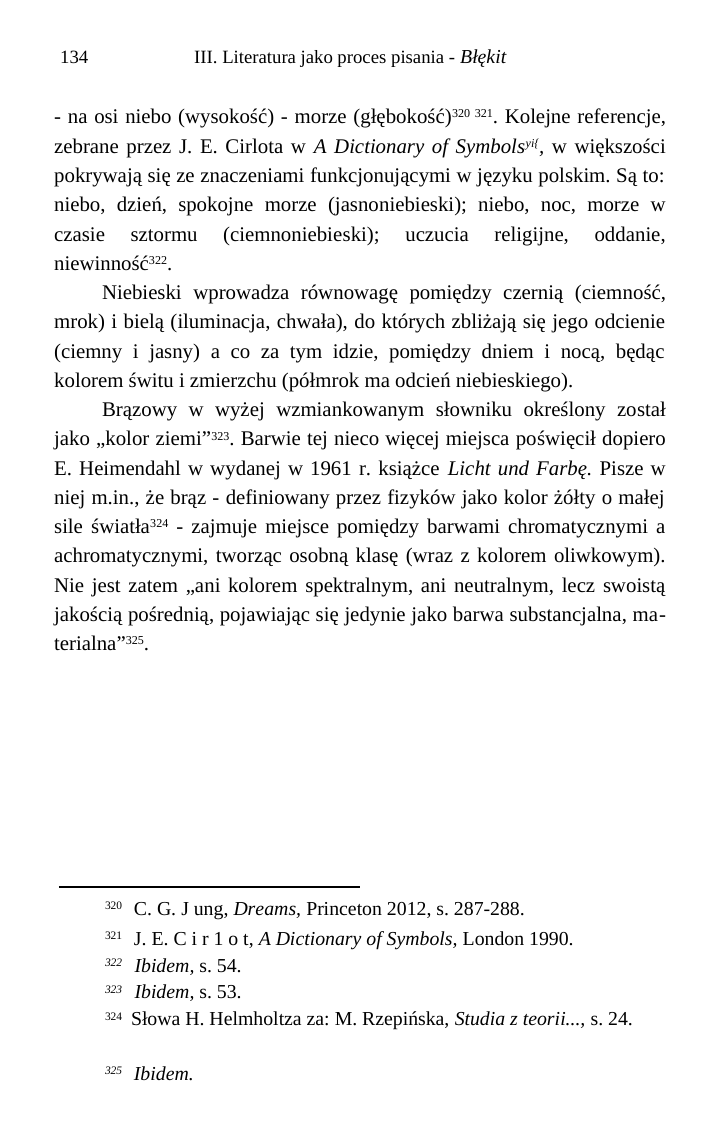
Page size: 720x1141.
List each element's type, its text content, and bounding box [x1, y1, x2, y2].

text 321 J. E. C i r 1 o t, A Dictionary of Symbols, London 1990. [57, 927, 664, 950]
text 322 Ibidem, s. 54. [57, 954, 664, 974]
text III. Literatura jako proces pisania - Błękit [194, 45, 530, 68]
text 325 Ibidem. [57, 1062, 664, 1085]
text 134 [60, 46, 92, 67]
text Niebieski wprowadza równowagę pomiędzy czernią (ciem­ność, mrok) i bielą (iluminacja, chwała), do których zbliżają się jego odcienie (ciemny i jasny) a co za tym idzie, pomiędzy dniem i nocą, będąc kolorem świtu i zmierzchu (półmrok ma odcień niebieskiego). [54, 280, 666, 392]
text 324 Słowa H. Helmholtza za: M. Rzepińska, Studia z teorii..., s. 24. [57, 1007, 664, 1030]
text 323 Ibidem, s. 53. [57, 980, 664, 1002]
text 320 C. G. J ung, Dreams, Princeton 2012, s. 287-288. [57, 897, 664, 920]
text Brązowy w wyżej wzmiankowanym słowniku określony zo­stał jako „kolor ziemi”323. Barwie tej nieco więcej miejsca po­święcił dopiero E. Heimendahl w wydanej w 1961 r. książce Licht und Farbę. Pisze w niej m.in., że brąz - definiowany przez fizyków jako kolor żółty o małej sile światła324 - zajmuje miejsce pomiędzy barwami chromatycznymi a achromatycznymi, two­rząc osobną klasę (wraz z kolorem oliwkowym). Nie jest zatem „ani kolorem spektralnym, ani neutralnym, lecz swoistą jakością pośrednią, pojawiając się jedynie jako barwa substancjalna, ma­terialna”325. [54, 397, 666, 655]
text - na osi niebo (wysokość) - morze (głębokość)320 321. Kolejne refe­rencje, zebrane przez J. E. Cirlota w A Dictionary of Symbolsyi{, w większości pokrywają się ze znaczeniami funkcjonującymi w języku polskim. Są to: niebo, dzień, spokojne morze (jasno­niebieski); niebo, noc, morze w czasie sztormu (ciemnoniebie­ski); uczucia religijne, oddanie, niewinność322. [54, 104, 666, 275]
